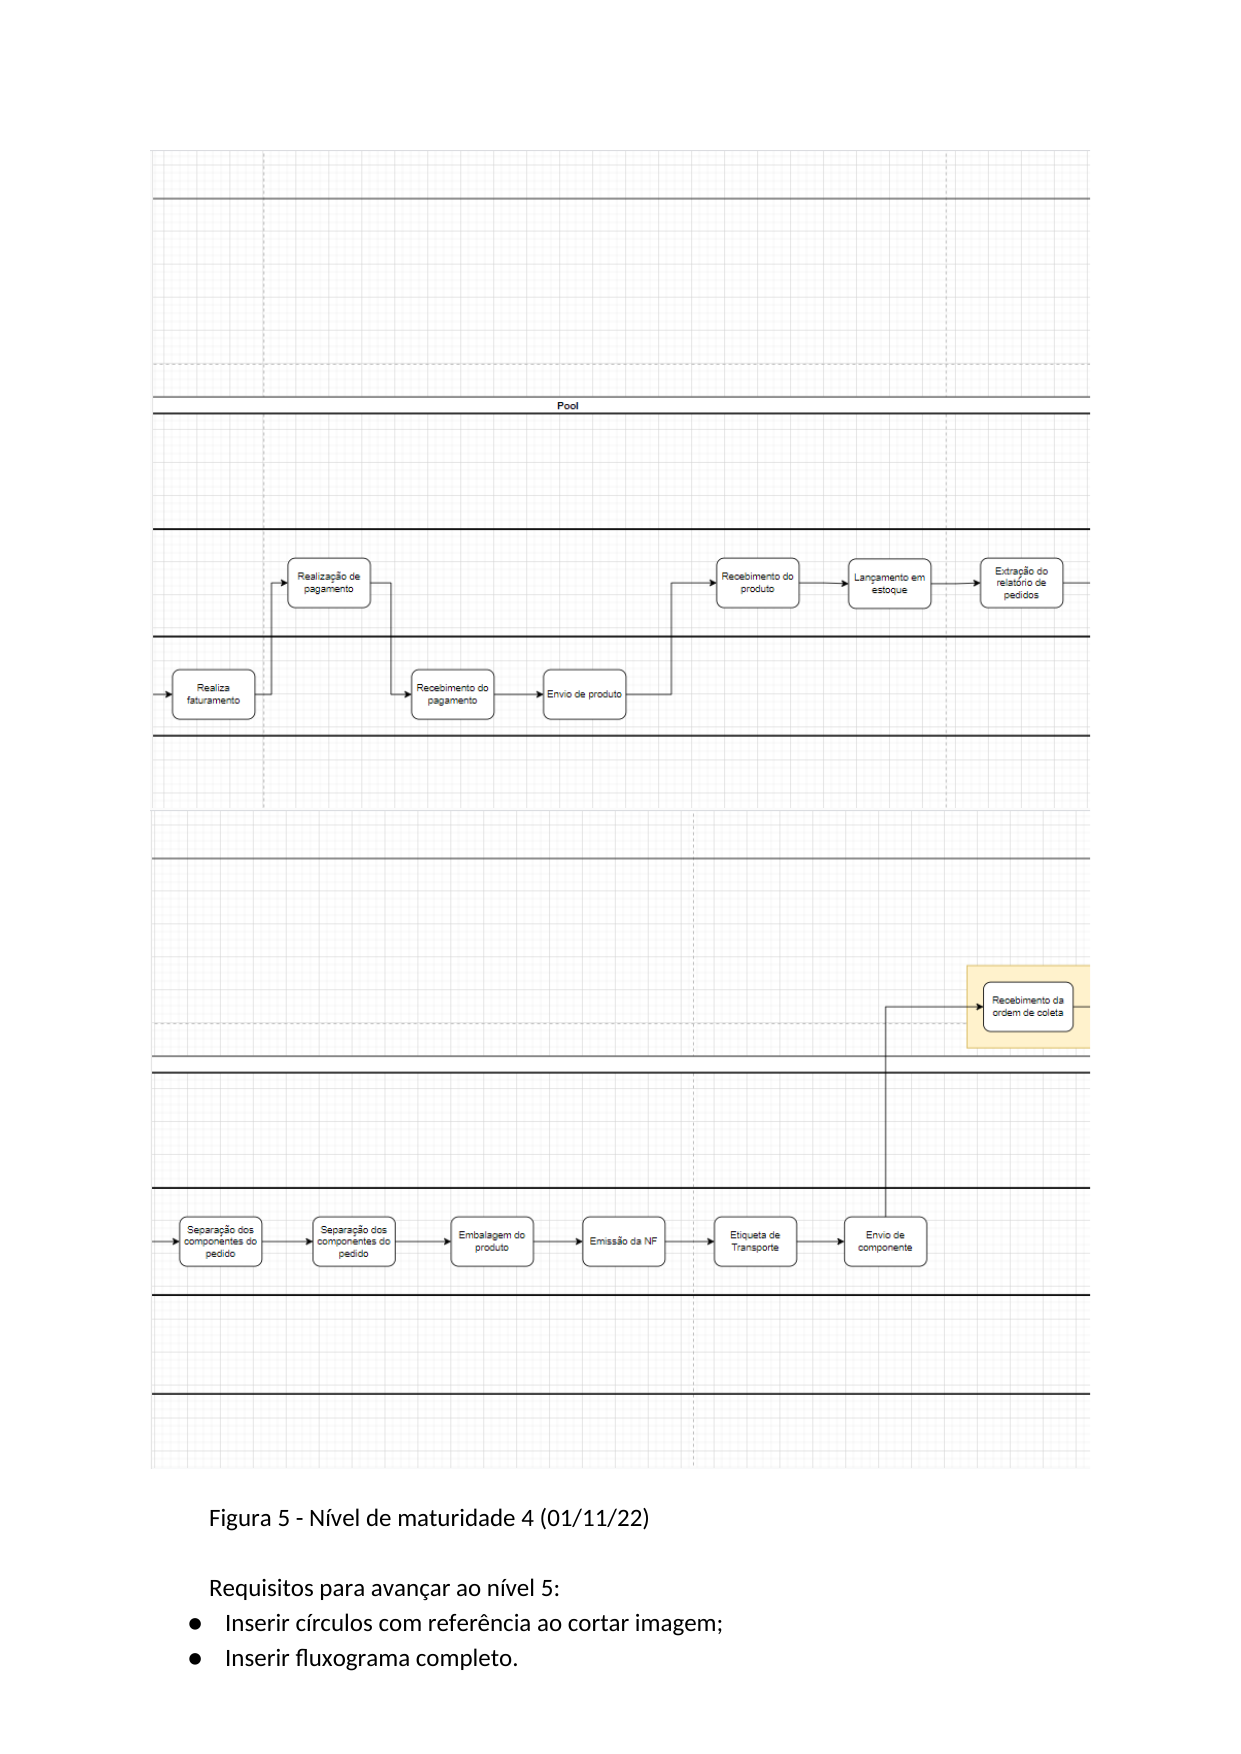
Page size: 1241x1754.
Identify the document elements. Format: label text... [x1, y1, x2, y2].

text Figura 5 - Nível de maturidade 4 (01/11/22) [150, 1502, 1090, 1533]
text Requisitos para avançar ao nível 5: [150, 1572, 1090, 1603]
list Inserir fluxograma completo. [187, 1642, 1090, 1673]
list Inserir círculos com referência ao cortar imagem; [187, 1607, 1090, 1638]
